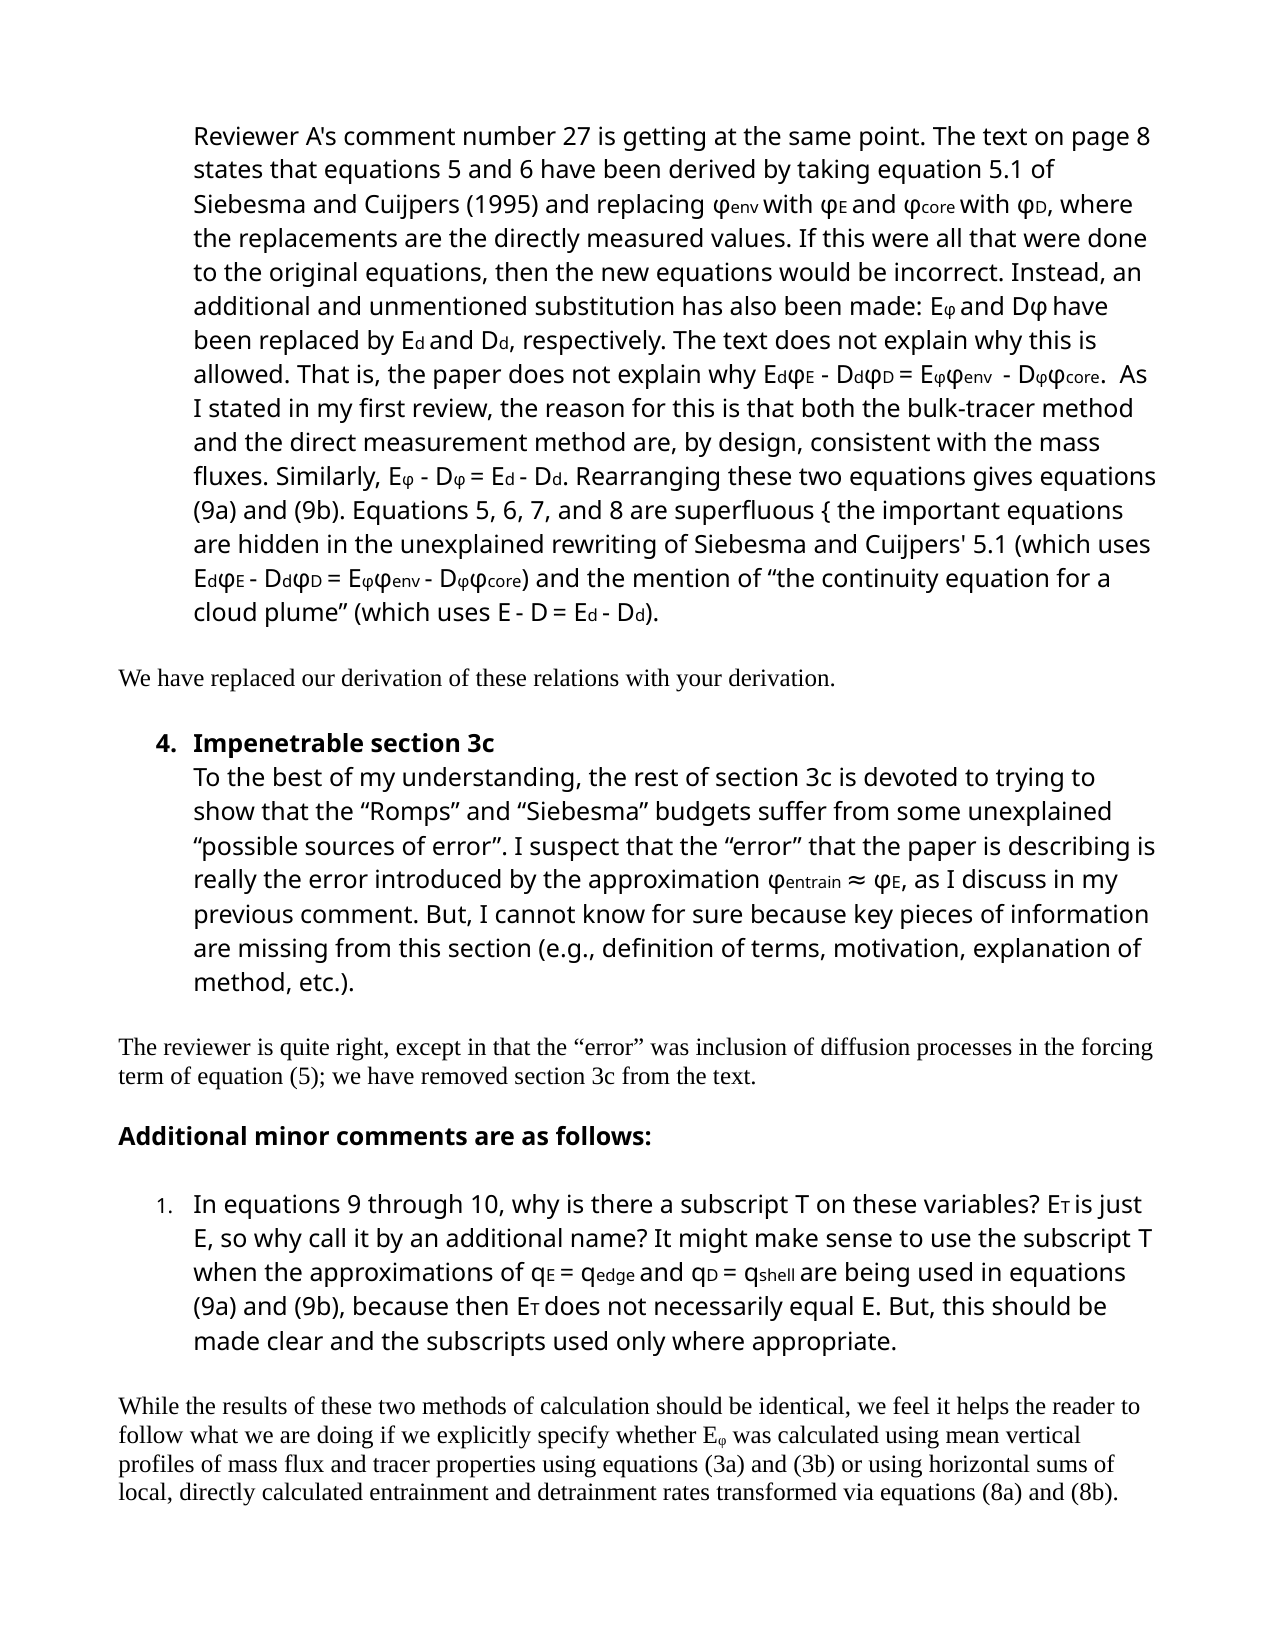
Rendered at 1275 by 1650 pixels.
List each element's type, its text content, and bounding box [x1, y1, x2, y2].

text Additional minor comments are as follows: [118, 1119, 1157, 1153]
text The reviewer is quite right, except in that the “error” was inclusion of diffusion processes in the forcing term of equation (5); we have removed section 3c from the text. [118, 1032, 1157, 1090]
list In equations 9 through 10, why is there a subscript T on these variables? ET is just E, so why call it by an additional name? It might make sense to use the subscript T when the approximations of qE = qedge and qD = qshell are being used in equations (9a) and (9b), because then ET does not necessarily equal E. But, this should be made clear and the subscripts used only where appropriate. [156, 1187, 1157, 1357]
text While the results of these two methods of calculation should be identical, we feel it helps the reader to follow what we are doing if we explicitly specify whether Eφ was calculated using mean vertical profiles of mass flux and tracer properties using equations (3a) and (3b) or using horizontal sums of local, directly calculated entrainment and detrainment rates transformed via equations (8a) and (8b). [118, 1391, 1157, 1506]
list Reviewer A's comment number 27 is getting at the same point. The text on page 8 states that equations 5 and 6 have been derived by taking equation 5.1 of Siebesma and Cuijpers (1995) and replacing φenv with φE and φcore with φD, where the replacements are the directly measured values. If this were all that were done to the original equations, then the new equations would be incorrect. Instead, an additional and unmentioned substitution has also been made: Eφ and Dφ have been replaced by Ed and Dd, respectively. The text does not explain why this is allowed. That is, the paper does not explain why EdφE - DdφD = Eφφenv - Dφφcore. As I stated in my first review, the reason for this is that both the bulk-tracer method and the direct measurement method are, by design, consistent with the mass fluxes. Similarly, Eφ - Dφ = Ed - Dd. Rearranging these two equations gives equations (9a) and (9b). Equations 5, 6, 7, and 8 are superfluous { the important equations are hidden in the unexplained rewriting of Siebesma and Cuijpers' 5.1 (which uses EdφE - DdφD = Eφφenv - Dφφcore) and the mention of “the continuity equation for a cloud plume” (which uses E - D = Ed - Dd). [156, 118, 1157, 629]
list Impenetrable section 3c [156, 726, 1157, 760]
text We have replaced our derivation of these relations with your derivation. [118, 663, 1157, 692]
list To the best of my understanding, the rest of section 3c is devoted to trying to show that the “Romps” and “Siebesma” budgets suffer from some unexplained “possible sources of error”. I suspect that the “error” that the paper is describing is really the error introduced by the approximation φentrain ≈ φE, as I discuss in my previous comment. But, I cannot know for sure because key pieces of information are missing from this section (e.g., definition of terms, motivation, explanation of method, etc.). [156, 760, 1157, 998]
